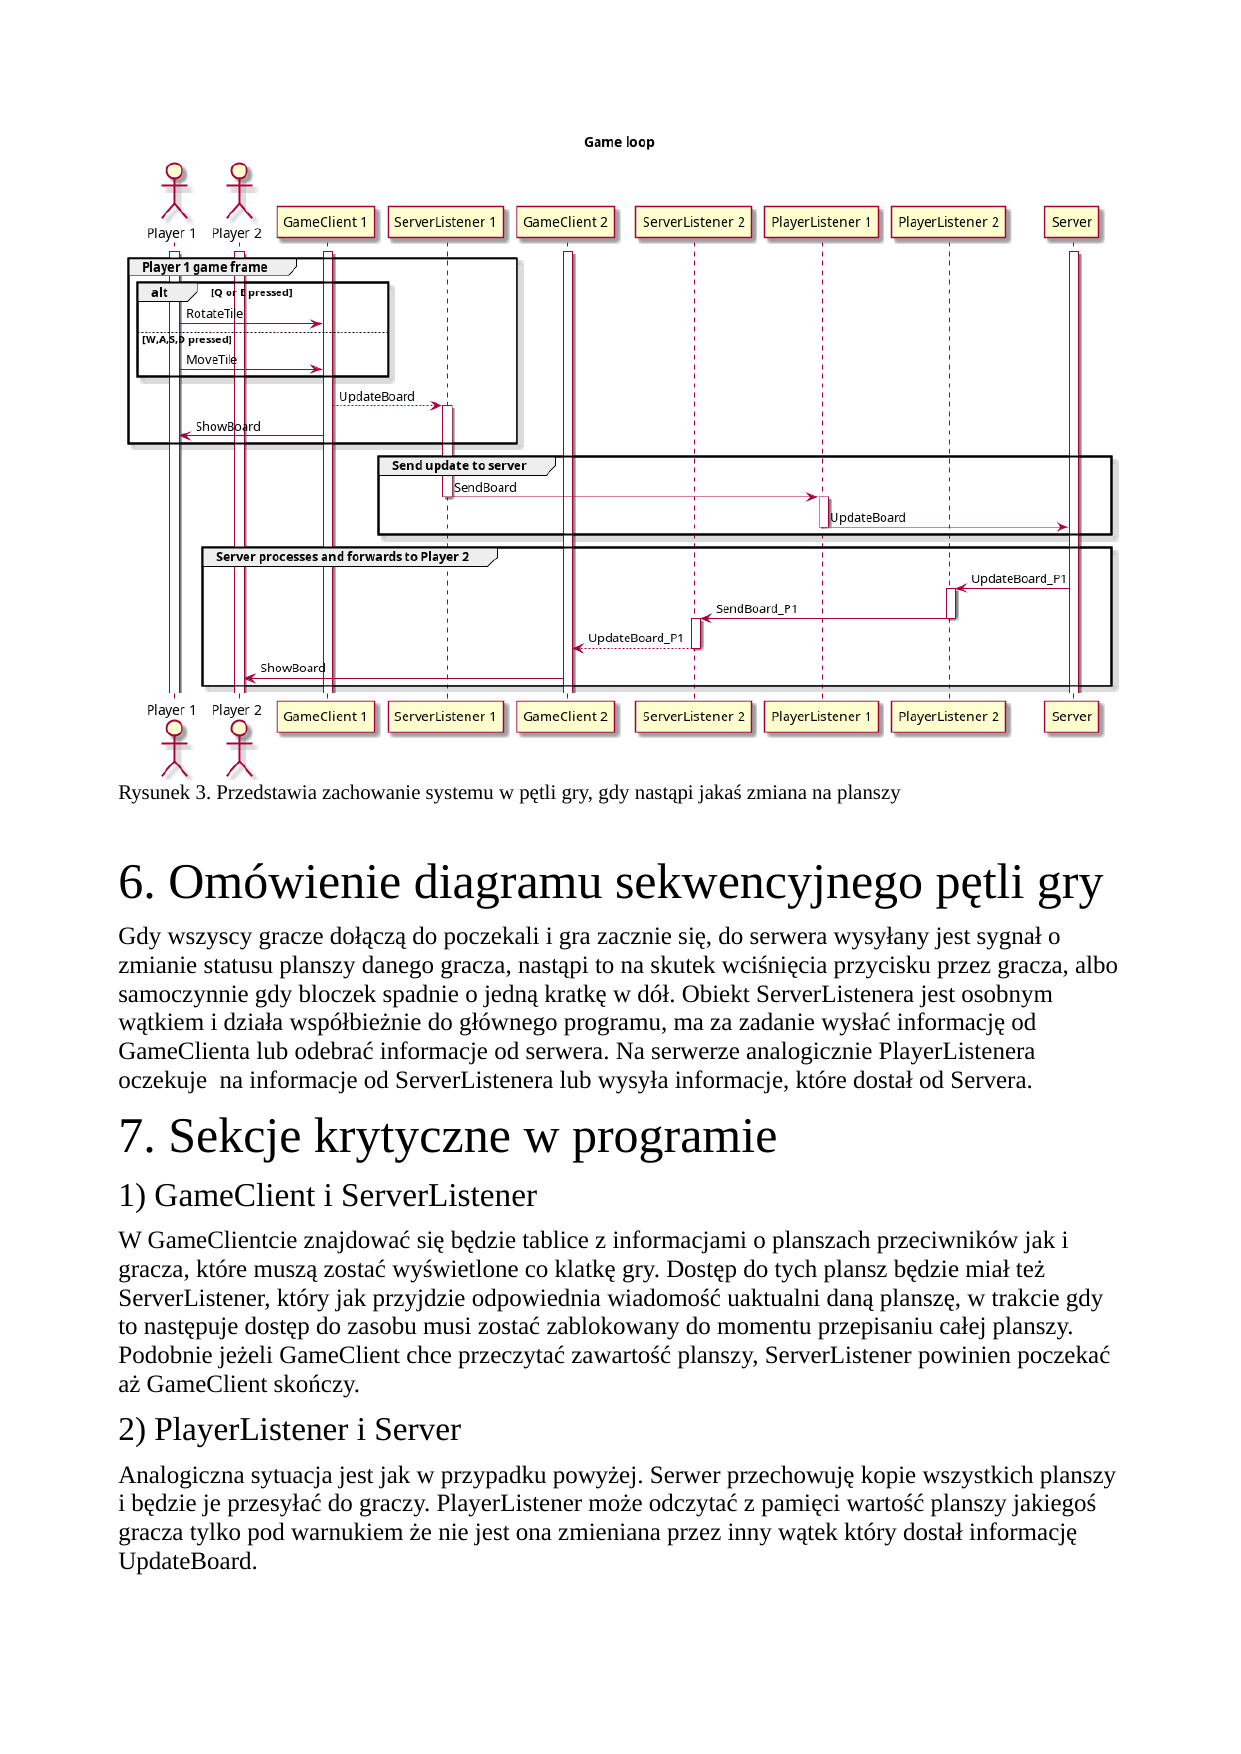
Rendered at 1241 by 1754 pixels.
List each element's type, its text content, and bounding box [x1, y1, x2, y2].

text Rysunek 3. Przedstawia zachowanie systemu w pętli gry, gdy nastąpi jakaś zmiana na planszy [118, 780, 1122, 804]
picture [118, 118, 1123, 780]
text 2) PlayerListener i Server [118, 1409, 1122, 1448]
text 6. Omówienie diagramu sekwencyjnego pętli gry [118, 852, 1122, 909]
text Gdy wszyscy gracze dołączą do poczekali i gra zacznie się, do serwera wysyłany jest sygnał o zmianie statusu planszy danego gracza, nastąpi to na skutek wciśnięcia przycisku przez gracza, albo samoczynnie gdy bloczek spadnie o jedną kratkę w dół. Obiekt ServerListenera jest osobnym wątkiem i działa współbieżnie do głównego programu, ma za zadanie wysłać informację od GameClienta lub odebrać informacje od serwera. Na serwerze analogicznie PlayerListenera oczekuje na informacje od ServerListenera lub wysyła informacje, które dostał od Servera. [118, 921, 1122, 1094]
text 7. Sekcje krytyczne w programie [118, 1106, 1122, 1163]
text 1) GameClient i ServerListener [118, 1175, 1122, 1213]
text Analogiczna sytuacja jest jak w przypadku powyżej. Serwer przechowuję kopie wszystkich planszy i będzie je przesyłać do graczy. PlayerListener może odczytać z pamięci wartość planszy jakiegoś gracza tylko pod warnukiem że nie jest ona zmieniana przez inny wątek który dostał informację UpdateBoard. [118, 1460, 1122, 1575]
text W GameClientcie znajdować się będzie tablice z informacjami o planszach przeciwników jak i gracza, które muszą zostać wyświetlone co klatkę gry. Dostęp do tych plansz będzie miał też ServerListener, który jak przyjdzie odpowiednia wiadomość uaktualni daną planszę, w trakcie gdy to następuje dostęp do zasobu musi zostać zablokowany do momentu przepisaniu całej planszy. Podobnie jeżeli GameClient chce przeczytać zawartość planszy, ServerListener powinien poczekać aż GameClient skończy. [118, 1225, 1122, 1398]
